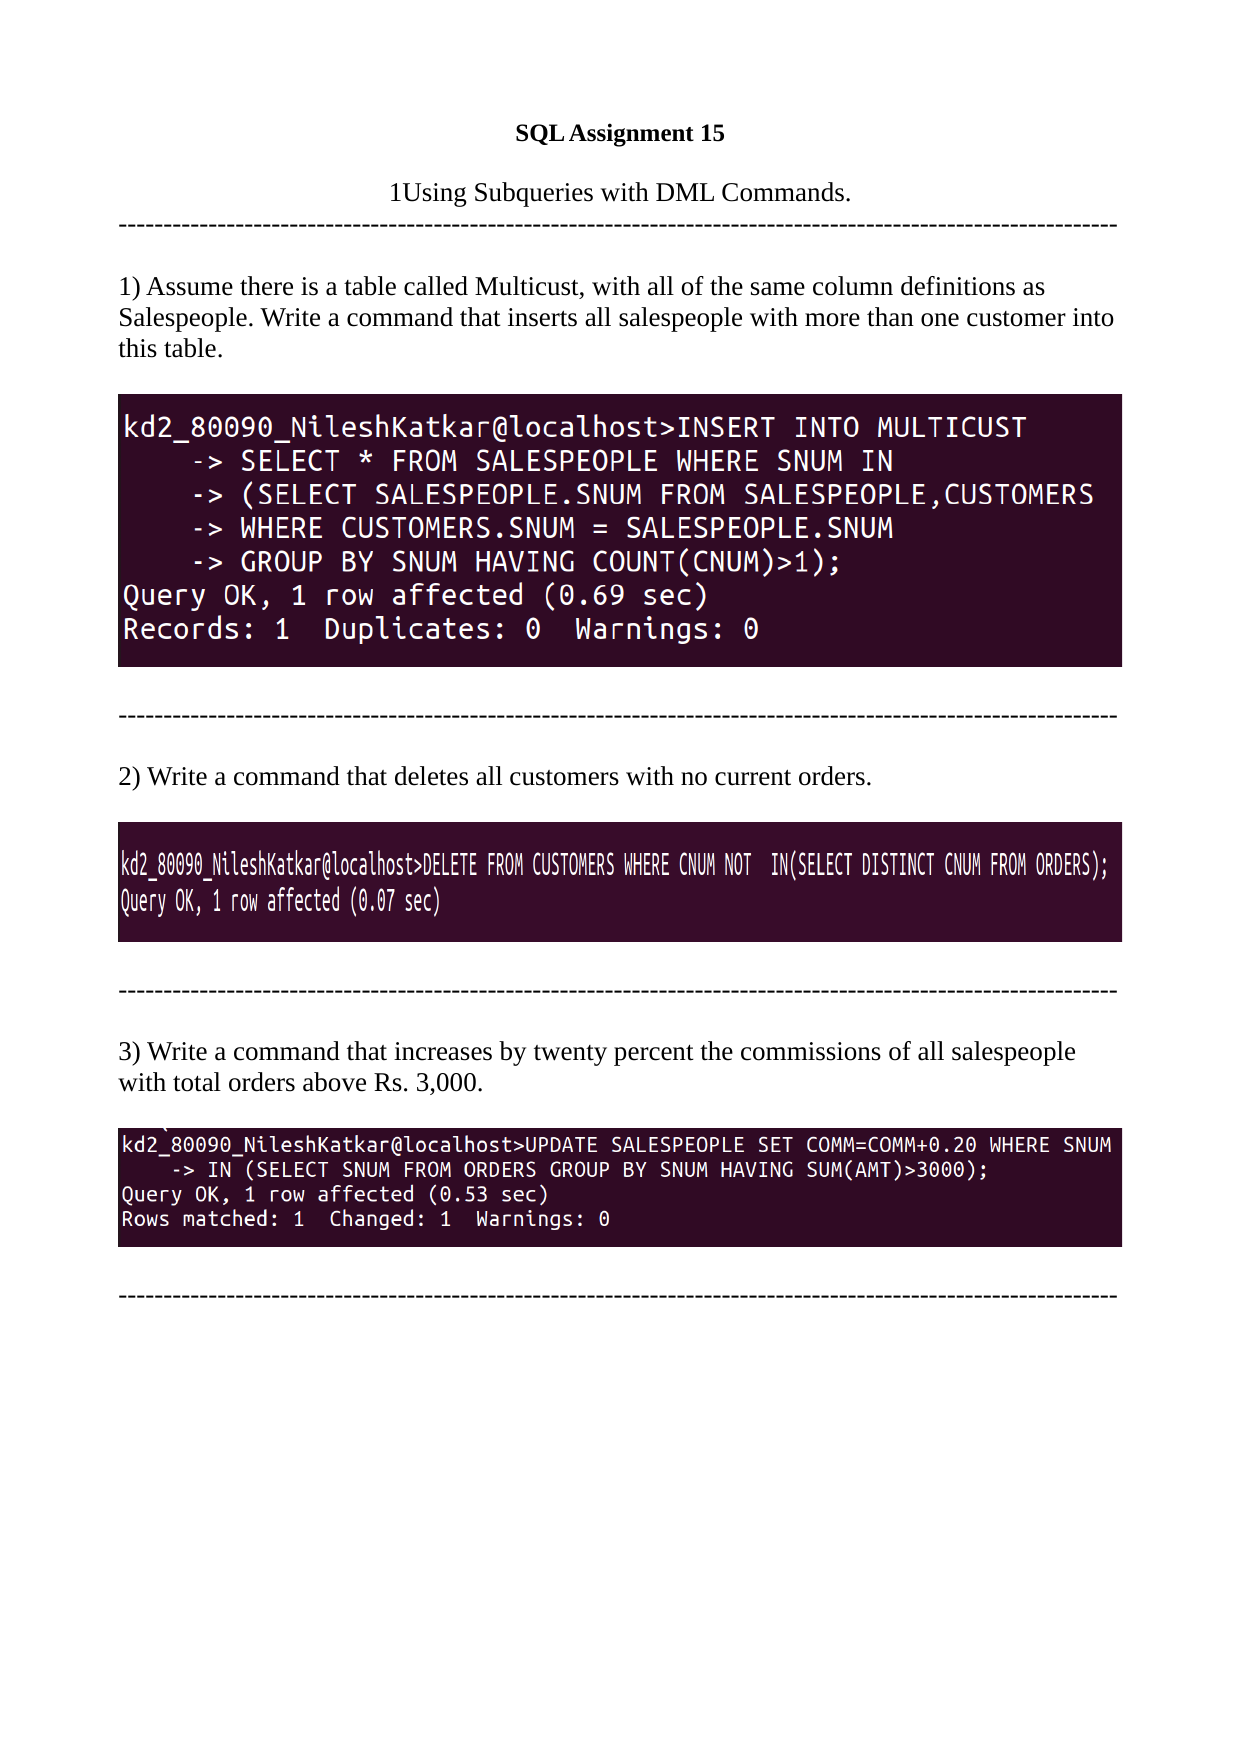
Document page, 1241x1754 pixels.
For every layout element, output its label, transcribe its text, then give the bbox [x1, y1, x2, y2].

text --------------------------------------------------------------------------------------------------------------- [118, 698, 1122, 729]
text --------------------------------------------------------------------------------------------------------------- [118, 207, 1122, 239]
text 1) Assume there is a table called Multicust, with all of the same column definitions as Salespeople. Write a command that inserts all salespeople with more than one customer into this table. [118, 270, 1122, 363]
picture [118, 822, 1123, 942]
picture [118, 1128, 1123, 1247]
text 1Using Subqueries with DML Commands. [118, 176, 1122, 207]
text 2) Write a command that deletes all customers with no current orders. [118, 760, 1122, 791]
text 3) Write a command that increases by twenty percent the commissions of all salespeople with total orders above Rs. 3,000. [118, 1035, 1122, 1097]
text --------------------------------------------------------------------------------------------------------------- [118, 973, 1122, 1004]
text --------------------------------------------------------------------------------------------------------------- [118, 1278, 1122, 1309]
picture [118, 394, 1123, 667]
